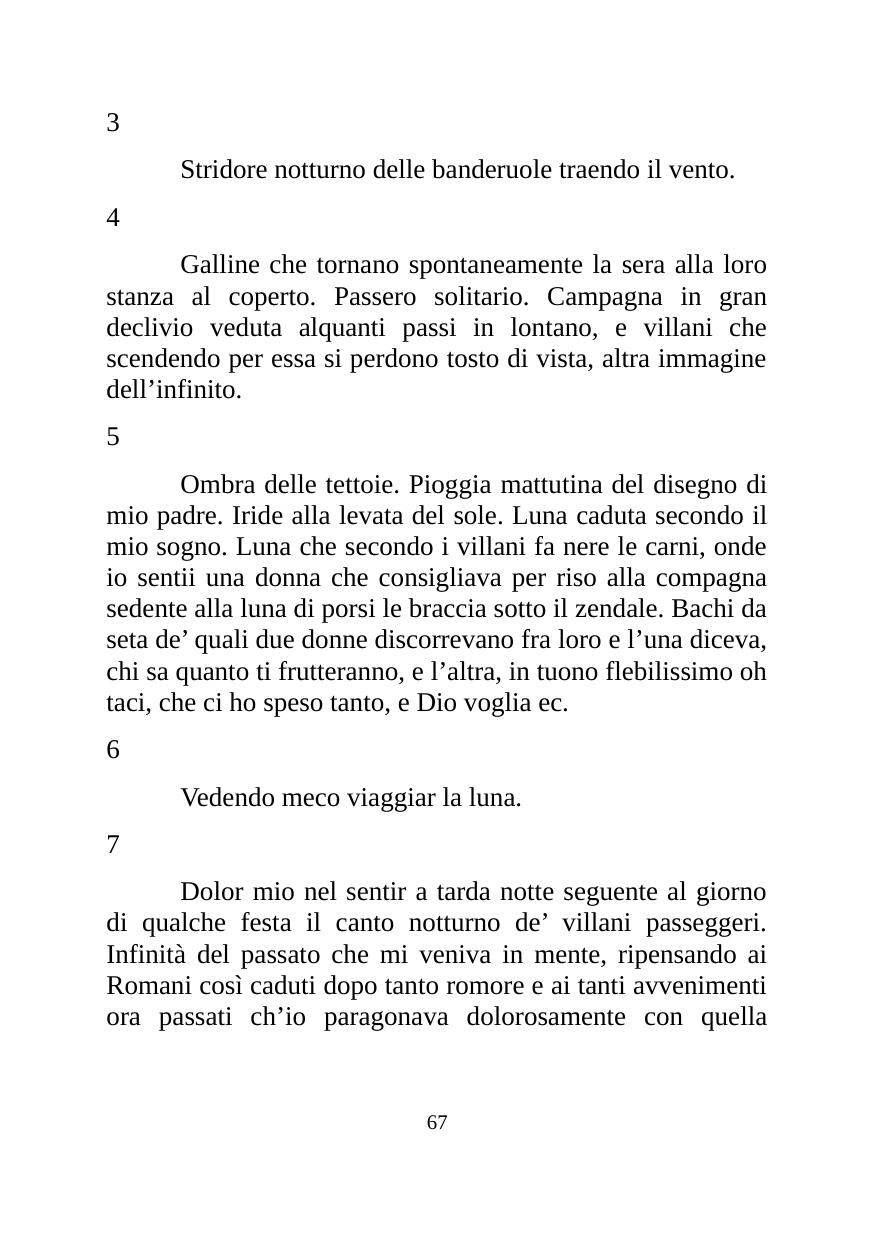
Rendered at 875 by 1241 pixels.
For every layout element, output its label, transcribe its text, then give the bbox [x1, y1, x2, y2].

text Vedendo meco viaggiar la luna. [106, 781, 768, 812]
text 3 [106, 106, 768, 137]
text Dolor mio nel sentir a tarda notte seguente al giorno di qualche festa il canto notturno de’ villani passeggeri. Infinità del passato che mi veniva in mente, ripensando ai Romani così caduti dopo tanto romore e ai tanti avvenimenti ora passati ch’io paragonava dolorosamente con quella [106, 875, 768, 1031]
text 4 [106, 201, 768, 232]
text 7 [106, 828, 768, 859]
text 5 [106, 420, 768, 452]
text Galline che tornano spontaneamente la sera alla loro stanza al coperto. Passero solitario. Campagna in gran declivio veduta alquanti passi in lontano, e villani che scendendo per essa si perdono tosto di vista, altra immagine dell’infinito. [106, 248, 768, 404]
text 6 [106, 733, 768, 764]
text Stridore notturno delle banderuole traendo il vento. [106, 154, 768, 185]
text Ombra delle tettoie. Pioggia mattutina del disegno di mio padre. Iride alla levata del sole. Luna caduta secondo il mio sogno. Luna che secondo i villani fa nere le carni, onde io sentii una donna che consigliava per riso alla compagna sedente alla luna di porsi le braccia sotto il zendale. Bachi da seta de’ quali due donne discorrevano fra loro e l’una diceva, chi sa quanto ti frutteranno, e l’altra, in tuono flebilissimo oh taci, che ci ho speso tanto, e Dio voglia ec. [106, 468, 768, 717]
